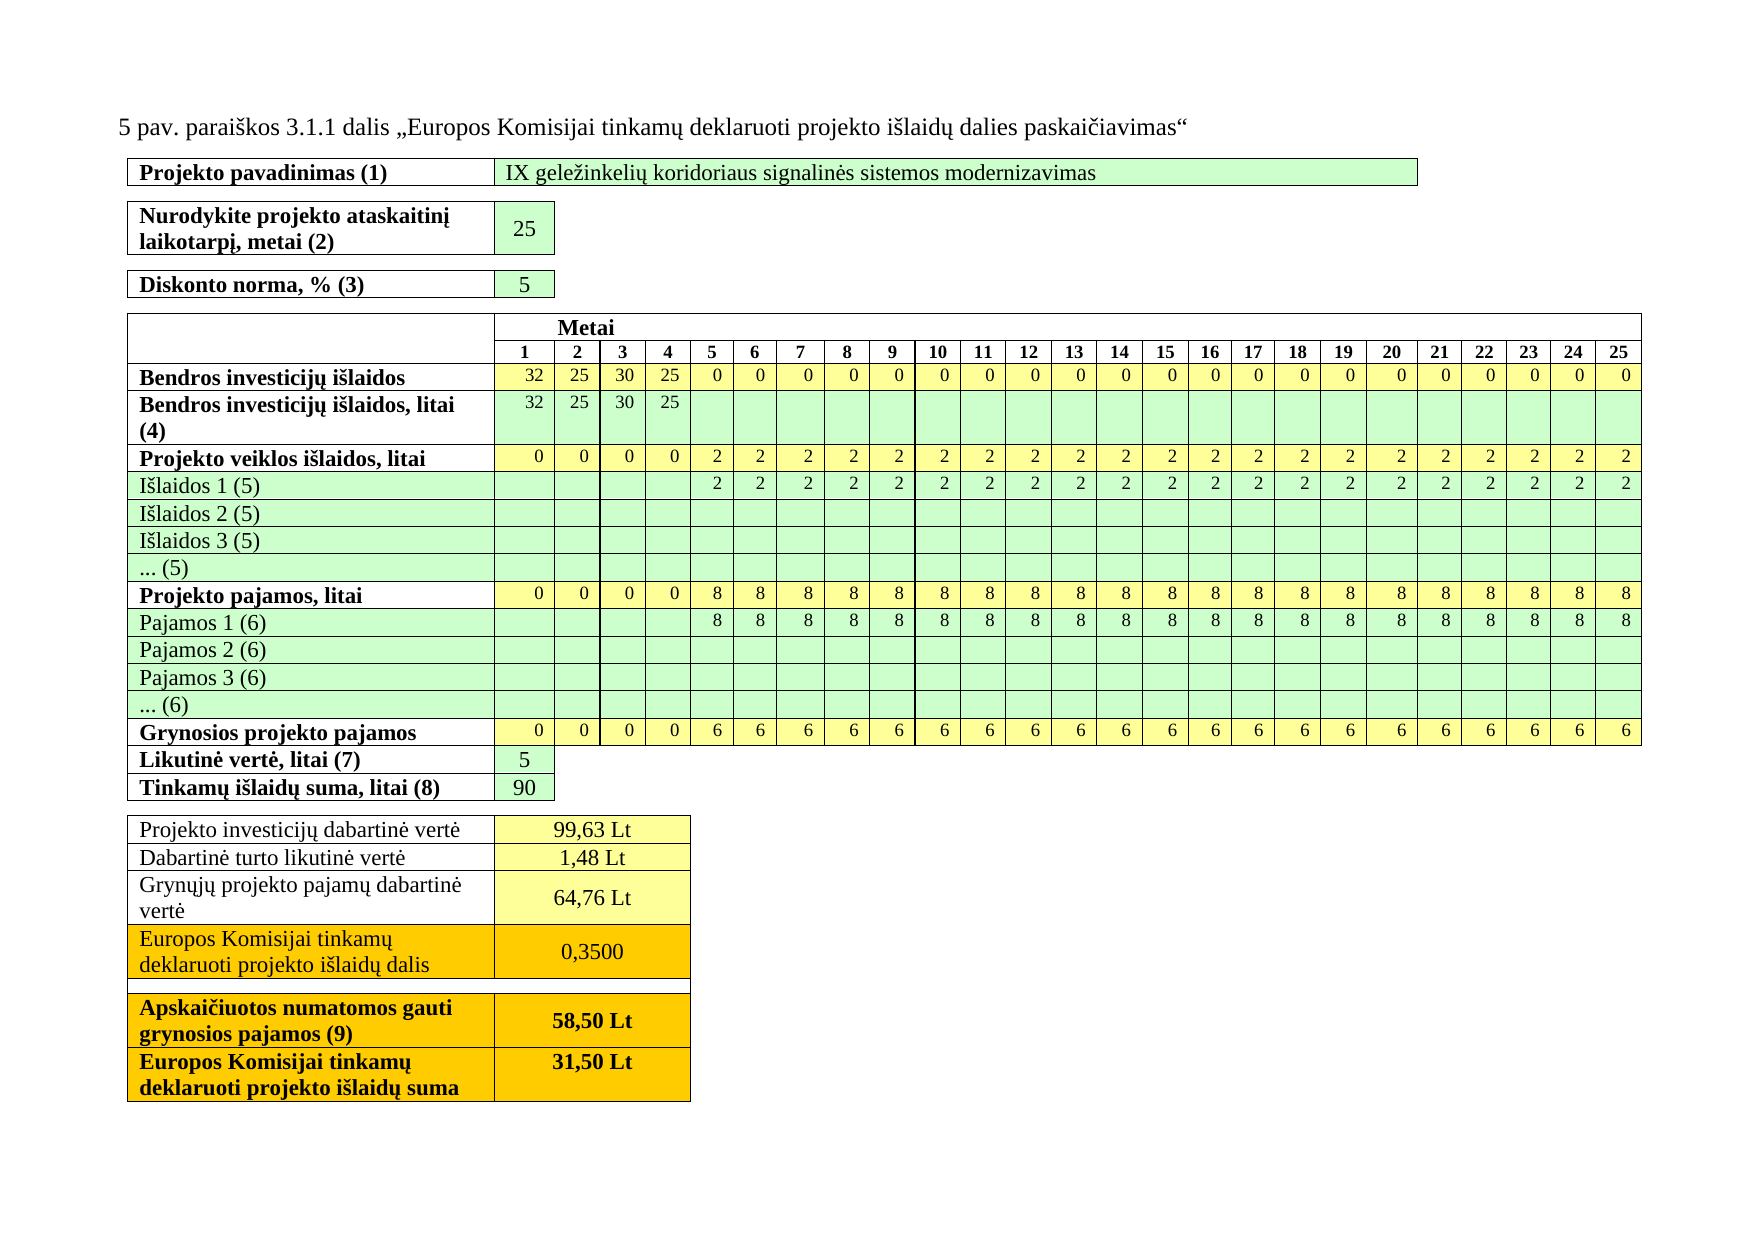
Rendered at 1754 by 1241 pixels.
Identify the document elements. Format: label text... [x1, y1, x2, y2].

table_cell [645, 186, 690, 201]
table_cell [1417, 297, 1462, 313]
table_cell 0 [646, 719, 690, 745]
table_cell [734, 664, 776, 690]
table_cell [1595, 815, 1642, 843]
table_cell [1097, 773, 1142, 800]
table_cell [1142, 924, 1188, 978]
table_cell [1006, 201, 1051, 254]
table_cell [870, 500, 914, 526]
table_cell [601, 527, 645, 553]
table_cell [1143, 527, 1188, 553]
table_cell 2 [1232, 472, 1274, 498]
table_cell [994, 1047, 1040, 1101]
table_cell [1097, 746, 1142, 772]
table_cell [1366, 870, 1417, 924]
table_cell [1417, 993, 1462, 1047]
table_cell [1551, 185, 1595, 201]
table_cell 2 [1143, 445, 1188, 471]
table_cell [777, 664, 824, 690]
table_cell [1462, 554, 1506, 581]
table_cell [733, 201, 776, 254]
table_cell [1326, 993, 1373, 1047]
table_cell [776, 843, 824, 870]
table_cell [1051, 978, 1097, 993]
table_cell [1506, 993, 1551, 1047]
table_cell 2 [691, 472, 733, 498]
table_cell [1231, 746, 1274, 772]
table_cell 8 [1232, 609, 1274, 636]
table_cell [1189, 527, 1231, 553]
table_cell [1462, 500, 1506, 526]
table_cell Projekto veiklos išlaidos, litai [128, 445, 494, 471]
table_cell [690, 201, 733, 254]
table_cell [1051, 800, 1097, 815]
table_cell [733, 186, 776, 201]
table_cell [1367, 664, 1417, 690]
table_cell [947, 1047, 993, 1101]
table_cell [960, 924, 1006, 978]
table_cell Apskaičiuotos numatomos gauti grynosios pajamos (9) [128, 994, 494, 1047]
table_cell [1279, 993, 1326, 1047]
table_cell [128, 255, 494, 270]
table_cell [1006, 773, 1051, 800]
table_cell [777, 391, 824, 444]
table_cell [1321, 843, 1366, 870]
table_cell [825, 637, 869, 663]
table_cell [601, 664, 645, 690]
table_cell 2 [961, 445, 1005, 471]
table_cell 32 [495, 364, 554, 390]
table_cell [1462, 254, 1506, 270]
table_cell [824, 270, 869, 297]
table_cell 8 [1006, 609, 1051, 636]
table_cell [734, 500, 776, 526]
table_cell [915, 800, 960, 815]
table_cell 6 [1551, 719, 1595, 745]
table_cell [1551, 500, 1595, 526]
table_cell [1279, 1047, 1326, 1101]
table_cell 0 [825, 364, 869, 390]
table_cell 6 [734, 341, 776, 363]
table_cell 8 [870, 582, 914, 608]
table_cell 8 [777, 609, 824, 636]
table_cell [1321, 815, 1366, 843]
table_cell [1188, 270, 1231, 297]
table_cell [1052, 554, 1096, 581]
table_cell [1418, 527, 1461, 553]
table_cell [1462, 691, 1506, 718]
table_cell [1418, 554, 1461, 581]
table_cell 0 [555, 582, 599, 608]
table_cell 2 [825, 472, 869, 498]
table_cell [1143, 691, 1188, 718]
table_cell [915, 773, 960, 800]
table_cell [1551, 993, 1595, 1047]
table_cell [601, 609, 645, 636]
table_cell [1142, 773, 1188, 800]
table_cell [1462, 773, 1506, 800]
table_cell [960, 746, 1006, 772]
table_cell [1188, 843, 1231, 870]
table_cell 19 [1321, 341, 1366, 363]
table_header [1418, 158, 1462, 185]
table_cell [1506, 297, 1551, 313]
table_cell [1462, 924, 1506, 978]
table_cell [824, 186, 869, 201]
table_cell [1507, 527, 1550, 553]
table_cell [601, 500, 645, 526]
table_cell Išlaidos 1 (5) [128, 472, 494, 498]
table_cell [1006, 664, 1051, 690]
table_cell 2 [1052, 445, 1096, 471]
table_cell [1373, 993, 1417, 1047]
table_cell 8 [870, 609, 914, 636]
table_cell [1462, 800, 1506, 815]
table_cell [691, 870, 733, 924]
table_cell [870, 637, 914, 663]
table_cell [600, 201, 645, 254]
table_cell 2 [1596, 445, 1641, 471]
table_cell 2 [961, 472, 1005, 498]
table_cell 2 [734, 445, 776, 471]
table_cell 2 [1321, 472, 1366, 498]
table_cell 8 [916, 582, 960, 608]
table_cell [1321, 978, 1366, 993]
table_cell [1051, 746, 1097, 772]
table_cell [1418, 691, 1461, 718]
table_cell [1231, 201, 1274, 254]
table_cell [1462, 870, 1506, 924]
table_cell [1188, 773, 1231, 800]
table_cell [1006, 924, 1051, 978]
table_cell [733, 1047, 781, 1101]
table_cell [733, 978, 776, 993]
table_cell 30 [601, 364, 645, 390]
table_cell [776, 186, 824, 201]
table_cell 0 [601, 719, 645, 745]
table_cell [915, 978, 960, 993]
table_cell [961, 664, 1005, 690]
table_cell 0 [870, 364, 914, 390]
table_cell [555, 500, 599, 526]
table_cell [916, 527, 960, 553]
table_cell [1097, 254, 1142, 270]
table_cell 4 [646, 341, 690, 363]
table_cell [1366, 773, 1417, 800]
table_cell [1506, 201, 1551, 254]
table_cell [646, 637, 690, 663]
table_cell [1462, 391, 1506, 444]
table_cell [870, 978, 915, 993]
table_cell 2 [1006, 445, 1051, 471]
table_cell Projekto pajamos, litai [128, 582, 494, 608]
table_cell 8 [1052, 582, 1096, 608]
table_cell [1462, 993, 1506, 1047]
table_cell [691, 815, 733, 843]
table_cell 8 [1189, 582, 1231, 608]
table_cell [870, 746, 915, 772]
table_cell [690, 270, 733, 297]
table_cell [1142, 870, 1188, 924]
table_cell [1596, 391, 1641, 444]
table_cell 0 [734, 364, 776, 390]
table_cell [1321, 924, 1366, 978]
table_cell [1462, 527, 1506, 553]
table_cell [776, 254, 824, 270]
table_cell [916, 691, 960, 718]
table_cell Bendros investicijų išlaidos, litai (4) [128, 391, 494, 444]
table_cell [1052, 500, 1096, 526]
table_cell [1232, 500, 1274, 526]
table_cell [1051, 186, 1097, 201]
table_cell 30 [601, 391, 645, 444]
table_cell [776, 746, 824, 772]
table_cell 0 [1551, 364, 1595, 390]
table_cell Diskonto norma, % (3) [128, 271, 494, 297]
table_cell [1097, 201, 1142, 254]
table_cell [600, 270, 645, 297]
table_cell [1321, 691, 1366, 718]
table_cell 0 [1462, 364, 1506, 390]
table_cell [1006, 815, 1051, 843]
table_cell 6 [1418, 719, 1461, 745]
table_cell 2 [777, 445, 824, 471]
table_cell [555, 773, 600, 800]
table_cell [1367, 637, 1417, 663]
table_cell [1366, 297, 1417, 313]
table_cell [1132, 1047, 1184, 1101]
table_cell [1462, 297, 1506, 313]
table_cell ... (6) [128, 691, 494, 718]
table_cell [1275, 500, 1320, 526]
table_cell [646, 527, 690, 553]
table_cell 8 [961, 609, 1005, 636]
table_cell [1321, 527, 1366, 553]
table_cell 6 [1189, 719, 1231, 745]
table_cell [1321, 500, 1366, 526]
table_cell [734, 391, 776, 444]
table_cell [824, 746, 869, 772]
table_cell [1462, 815, 1506, 843]
table_cell [1551, 815, 1595, 843]
table_cell [1367, 554, 1417, 581]
table_cell Grynosios projekto pajamos [128, 719, 494, 745]
table_cell 31,50 Lt [495, 1048, 690, 1101]
table_cell [1551, 637, 1595, 663]
table_cell 20 [1367, 341, 1417, 363]
table_cell [870, 270, 915, 297]
table_cell [1231, 870, 1274, 924]
table_cell [733, 993, 781, 1047]
table_cell 2 [1006, 472, 1051, 498]
table_cell [1506, 800, 1551, 815]
table_cell 8 [1321, 582, 1366, 608]
table_cell [1551, 270, 1595, 297]
table_cell [734, 527, 776, 553]
table_cell 6 [1462, 719, 1506, 745]
table_cell [1595, 870, 1642, 924]
table_cell [1006, 527, 1051, 553]
table_cell [733, 270, 776, 297]
table_cell 2 [555, 341, 599, 363]
table_cell [825, 391, 869, 444]
table_cell [690, 297, 733, 313]
table_cell 2 [1551, 445, 1595, 471]
table_cell 8 [1275, 609, 1320, 636]
table_cell 0 [601, 582, 645, 608]
table_cell 2 [1321, 445, 1366, 471]
table_cell [1189, 637, 1231, 663]
table_cell [1462, 664, 1506, 690]
table_cell 2 [1275, 472, 1320, 498]
table_cell Dabartinė turto likutinė vertė [128, 844, 494, 870]
table_cell 0 [1367, 364, 1417, 390]
table_cell [734, 691, 776, 718]
table_cell [1097, 297, 1142, 313]
table_cell 0 [1097, 364, 1142, 390]
table_cell [915, 843, 960, 870]
table_cell [915, 254, 960, 270]
table_cell [1506, 185, 1551, 201]
table_cell 0,3500 [495, 925, 690, 978]
table_cell [733, 746, 776, 772]
table_cell [600, 800, 645, 815]
table_cell [1142, 254, 1188, 270]
table_cell [1462, 843, 1506, 870]
table_cell [824, 978, 869, 993]
table_cell [915, 746, 960, 772]
table_cell [1142, 270, 1188, 297]
table_cell [1274, 843, 1321, 870]
table_cell 8 [1462, 609, 1506, 636]
table_cell Išlaidos 3 (5) [128, 527, 494, 553]
table_cell [1274, 924, 1321, 978]
table_cell [961, 691, 1005, 718]
table_cell [690, 746, 733, 772]
table_cell [1321, 391, 1366, 444]
table_cell [691, 993, 733, 1047]
table_cell [1551, 254, 1595, 270]
table_cell [824, 924, 869, 978]
table_cell [646, 554, 690, 581]
table_cell [1188, 800, 1231, 815]
table_cell 8 [1551, 582, 1595, 608]
table_cell [916, 554, 960, 581]
table_cell [1097, 500, 1142, 526]
table_cell 6 [1097, 719, 1142, 745]
table_cell [960, 978, 1006, 993]
table_cell 0 [777, 364, 824, 390]
table_cell [1326, 1047, 1373, 1101]
table_cell Europos Komisijai tinkamų deklaruoti projekto išlaidų dalis [128, 925, 494, 978]
table_cell [1551, 391, 1595, 444]
table_cell 8 [1507, 609, 1550, 636]
table_cell [1006, 800, 1051, 815]
table_cell [1367, 691, 1417, 718]
table_cell [691, 691, 733, 718]
table_cell [915, 924, 960, 978]
table_cell [1006, 554, 1051, 581]
table_cell [825, 664, 869, 690]
table_cell [1231, 254, 1274, 270]
table_cell 64,76 Lt [495, 871, 690, 924]
table_cell [960, 186, 1006, 201]
table_cell [1595, 270, 1642, 297]
table_cell [495, 637, 554, 663]
table_cell 2 [1551, 472, 1595, 498]
table_cell 0 [555, 445, 599, 471]
table_cell [1366, 254, 1417, 270]
table_cell [824, 254, 869, 270]
table_cell [128, 314, 494, 363]
table_cell [916, 391, 960, 444]
table_cell [128, 979, 494, 993]
table_cell 0 [495, 719, 554, 745]
table_cell 8 [1596, 609, 1641, 636]
table_cell 2 [1507, 472, 1550, 498]
table_cell 6 [734, 719, 776, 745]
table_cell [495, 472, 554, 498]
table_cell 8 [734, 582, 776, 608]
table_cell [691, 527, 733, 553]
table_cell [777, 691, 824, 718]
table_cell [733, 924, 776, 978]
table_cell 8 [777, 582, 824, 608]
table_cell [1143, 664, 1188, 690]
table_cell [960, 773, 1006, 800]
table_cell [1507, 391, 1550, 444]
table_cell 6 [1232, 719, 1274, 745]
table_cell [1051, 297, 1097, 313]
table_cell [1321, 254, 1366, 270]
table_cell [870, 773, 915, 800]
table_cell [733, 254, 776, 270]
table_cell [1321, 746, 1366, 772]
table_cell [1367, 391, 1417, 444]
table_cell 6 [916, 719, 960, 745]
table_cell 2 [1143, 472, 1188, 498]
table_cell [825, 527, 869, 553]
table_cell [555, 691, 599, 718]
table_cell [1595, 800, 1642, 815]
table_cell [1551, 1047, 1595, 1101]
table_cell [1367, 500, 1417, 526]
table_cell [1596, 527, 1641, 553]
table_cell 2 [1052, 472, 1096, 498]
table_cell [691, 500, 733, 526]
table_cell 8 [825, 341, 869, 363]
table_cell [776, 773, 824, 800]
table_cell 23 [1507, 341, 1550, 363]
table_header [1506, 158, 1551, 185]
table_cell 16 [1189, 341, 1231, 363]
table_cell 8 [961, 582, 1005, 608]
table_cell [1507, 500, 1550, 526]
table_cell [1366, 270, 1417, 297]
table_cell [1275, 691, 1320, 718]
table_cell 6 [1321, 719, 1366, 745]
table_cell [1142, 815, 1188, 843]
table_cell [691, 391, 733, 444]
table_cell [825, 691, 869, 718]
table_cell [1006, 270, 1051, 297]
table_cell [1142, 843, 1188, 870]
table_cell [824, 297, 869, 313]
table_cell [1051, 201, 1097, 254]
table_cell [1274, 870, 1321, 924]
table_cell 90 [495, 774, 554, 800]
table_cell [1462, 746, 1506, 772]
table_cell [1274, 773, 1321, 800]
table_cell [1097, 554, 1142, 581]
table_cell [1417, 1047, 1462, 1101]
table_cell [1373, 1047, 1417, 1101]
table_cell [900, 1047, 947, 1101]
table_cell 0 [916, 364, 960, 390]
table_cell [1087, 1047, 1132, 1101]
table_cell [1188, 978, 1231, 993]
table_cell [645, 201, 690, 254]
table_cell [1366, 815, 1417, 843]
table_cell [1097, 527, 1142, 553]
table_cell [1097, 691, 1142, 718]
table_cell 2 [1367, 445, 1417, 471]
table_cell [1143, 554, 1188, 581]
table_cell 2 [1596, 472, 1641, 498]
table_cell Likutinė vertė, litai (7) [128, 746, 494, 772]
table_cell [1321, 270, 1366, 297]
table_cell [870, 554, 914, 581]
table_cell [1231, 815, 1274, 843]
table_cell [645, 254, 690, 270]
table_cell [601, 554, 645, 581]
table_cell Tinkamų išlaidų suma, litai (8) [128, 774, 494, 800]
table_cell [776, 870, 824, 924]
table_cell [1595, 254, 1642, 270]
table_cell [1551, 924, 1595, 978]
table_cell 14 [1097, 341, 1142, 363]
table_cell [825, 554, 869, 581]
table_cell [645, 800, 690, 815]
table_cell 25 [495, 202, 554, 254]
table_cell 8 [1189, 609, 1231, 636]
table_cell [776, 800, 824, 815]
table_cell 0 [495, 445, 554, 471]
table_cell 8 [825, 582, 869, 608]
table_cell [495, 691, 554, 718]
table_cell 8 [1052, 609, 1096, 636]
table_cell 6 [1143, 719, 1188, 745]
table_cell [1051, 924, 1097, 978]
table_cell [1366, 746, 1417, 772]
table_cell 8 [1596, 582, 1641, 608]
table_cell [1051, 843, 1097, 870]
table_cell [600, 297, 645, 313]
table_cell [1417, 270, 1462, 297]
table_cell [494, 979, 690, 993]
table_cell [128, 186, 494, 201]
table_cell [494, 186, 555, 201]
table_cell [555, 609, 599, 636]
table_cell [1551, 664, 1595, 690]
table_cell 99,63 Lt [495, 816, 690, 843]
table_cell [915, 186, 960, 201]
table_cell [1551, 773, 1595, 800]
table_cell [1188, 815, 1231, 843]
table_cell [1506, 746, 1551, 772]
table_cell 1 [495, 341, 554, 363]
table_cell [1097, 800, 1142, 815]
table_cell [824, 773, 869, 800]
table_cell Europos Komisijai tinkamų deklaruoti projekto išlaidų suma [128, 1048, 494, 1101]
table_cell 0 [1418, 364, 1461, 390]
table_cell [1506, 1047, 1551, 1101]
table_cell 8 [1418, 582, 1461, 608]
table_cell [1417, 978, 1462, 993]
table_cell 0 [1052, 364, 1096, 390]
table_cell [825, 500, 869, 526]
table_cell [915, 870, 960, 924]
table_cell [1051, 773, 1097, 800]
table_cell 0 [646, 582, 690, 608]
table_cell [870, 924, 915, 978]
table_cell [776, 201, 824, 254]
table_cell [776, 978, 824, 993]
table_cell 12 [1006, 341, 1051, 363]
table_cell 8 [1232, 582, 1274, 608]
table_cell [1052, 691, 1096, 718]
table_cell [733, 773, 776, 800]
table_cell 8 [1321, 609, 1366, 636]
table_cell [600, 746, 645, 772]
table_cell [1366, 186, 1417, 201]
table_cell [1596, 554, 1641, 581]
table_cell [776, 297, 824, 313]
table_cell 6 [825, 719, 869, 745]
table_cell Metai [495, 314, 1641, 340]
table_cell 0 [1275, 364, 1320, 390]
table_cell [1321, 870, 1366, 924]
table_cell 3 [601, 341, 645, 363]
table_cell [1006, 746, 1051, 772]
table_cell [1006, 186, 1051, 201]
table_cell [1462, 270, 1506, 297]
table_cell [690, 186, 733, 201]
table_cell [495, 609, 554, 636]
table_cell [1188, 254, 1231, 270]
table_cell [1417, 870, 1462, 924]
table_cell 0 [646, 445, 690, 471]
table_cell [1595, 746, 1642, 772]
table_cell 8 [1097, 582, 1142, 608]
table_cell [1321, 800, 1366, 815]
table_cell [690, 773, 733, 800]
table_cell 9 [870, 341, 914, 363]
table_cell [1595, 1047, 1642, 1101]
table_cell [1321, 664, 1366, 690]
table_cell [870, 527, 914, 553]
table_cell [870, 201, 915, 254]
table_cell [1231, 800, 1274, 815]
table_cell Bendros investicijų išlaidos [128, 364, 494, 390]
table_cell 6 [1275, 719, 1320, 745]
table_cell [1052, 527, 1096, 553]
table_cell [1189, 554, 1231, 581]
table_cell 6 [777, 719, 824, 745]
table_cell [960, 201, 1006, 254]
table_cell [777, 554, 824, 581]
table_cell [691, 664, 733, 690]
table_cell 21 [1418, 341, 1461, 363]
table_cell [1595, 773, 1642, 800]
table_cell 2 [1507, 445, 1550, 471]
table_cell [1462, 637, 1506, 663]
table_cell [1551, 527, 1595, 553]
table_cell [1231, 924, 1274, 978]
table_cell [1051, 254, 1097, 270]
table_cell [600, 186, 645, 201]
table_cell 13 [1052, 341, 1096, 363]
table_cell [555, 664, 599, 690]
table_cell Projekto investicijų dabartinė vertė [128, 816, 494, 843]
table_cell [1366, 924, 1417, 978]
table_cell [1051, 870, 1097, 924]
table_cell [824, 870, 869, 924]
table_cell [1417, 746, 1462, 772]
table_cell [1596, 637, 1641, 663]
table_cell 2 [1367, 472, 1417, 498]
table_cell [555, 186, 600, 201]
table_cell [1189, 664, 1231, 690]
table_cell [1506, 254, 1551, 270]
table_cell [915, 201, 960, 254]
table_cell [1006, 691, 1051, 718]
table_cell [495, 527, 554, 553]
table_cell [960, 297, 1006, 313]
table_cell [1097, 815, 1142, 843]
table_cell [777, 500, 824, 526]
table_cell [916, 500, 960, 526]
table_cell [1006, 870, 1051, 924]
table_cell [1232, 637, 1274, 663]
table_header IX geležinkelių koridoriaus signalinės sistemos modernizavimas [495, 159, 1417, 185]
table_cell 2 [825, 445, 869, 471]
table_cell [128, 801, 494, 815]
table_cell [1232, 391, 1274, 444]
table_cell [555, 472, 599, 498]
table_cell [1417, 185, 1462, 201]
table_cell 8 [1418, 609, 1461, 636]
table_cell 0 [1507, 364, 1550, 390]
text 5 pav. paraiškos 3.1.1 dalis „Europos Komisijai tinkamų deklaruoti projekto išlaidų dalies paskaičiavimas“ [118, 112, 1635, 141]
table_cell [734, 637, 776, 663]
table_cell [1506, 870, 1551, 924]
table_cell [1595, 843, 1642, 870]
table_cell [1366, 201, 1417, 254]
table_cell [1417, 773, 1462, 800]
table_cell [1006, 843, 1051, 870]
table_cell 0 [1189, 364, 1231, 390]
table_cell 8 [1143, 609, 1188, 636]
table_cell 2 [691, 445, 733, 471]
table_cell 0 [1596, 364, 1641, 390]
table_cell [781, 993, 1279, 1047]
table_cell 0 [495, 582, 554, 608]
table_cell [1366, 843, 1417, 870]
table_cell 8 [734, 609, 776, 636]
table_cell [555, 746, 600, 772]
table_cell [1184, 1047, 1231, 1101]
table_cell [691, 1047, 733, 1101]
table_cell 2 [1189, 472, 1231, 498]
table_cell [1551, 843, 1595, 870]
table_cell [1231, 978, 1274, 993]
table_cell [916, 664, 960, 690]
table_cell [1231, 297, 1274, 313]
table_cell [1507, 664, 1550, 690]
table_cell [601, 637, 645, 663]
table_cell [776, 815, 824, 843]
table_cell Grynųjų projekto pajamų dabartinė vertė [128, 871, 494, 924]
table_cell [776, 270, 824, 297]
table_cell [600, 254, 645, 270]
table_cell 8 [1367, 582, 1417, 608]
table_cell [1232, 664, 1274, 690]
table_cell [1596, 691, 1641, 718]
table_cell [1321, 201, 1366, 254]
table_cell [1231, 186, 1274, 201]
table_cell [734, 554, 776, 581]
table_cell [1274, 815, 1321, 843]
table_cell [1507, 554, 1550, 581]
table_cell 32 [495, 391, 554, 444]
table_cell [1051, 270, 1097, 297]
table_cell 6 [1507, 719, 1550, 745]
table_cell [1417, 201, 1462, 254]
table_cell [1506, 270, 1551, 297]
table_cell [645, 297, 690, 313]
table_cell [1551, 978, 1595, 993]
table_cell [1506, 773, 1551, 800]
table_cell [824, 815, 869, 843]
table_cell [960, 800, 1006, 815]
table_cell [645, 773, 690, 800]
table_cell [1006, 637, 1051, 663]
table_cell [870, 800, 915, 815]
table_cell [961, 500, 1005, 526]
table_cell 5 [495, 746, 554, 772]
table_cell [1417, 924, 1462, 978]
table_cell Nurodykite projekto ataskaitinį laikotarpį, metai (2) [128, 202, 494, 254]
table_cell [961, 637, 1005, 663]
table_cell [1143, 500, 1188, 526]
table_cell 8 [1551, 609, 1595, 636]
table_cell [960, 270, 1006, 297]
table_cell [1142, 201, 1188, 254]
table_cell [1097, 843, 1142, 870]
table_cell [1188, 870, 1231, 924]
table_cell [1051, 815, 1097, 843]
table_cell 6 [1006, 719, 1051, 745]
table_cell [1097, 270, 1142, 297]
table_cell 25 [555, 364, 599, 390]
table_cell [1418, 664, 1461, 690]
table_cell 2 [1462, 445, 1506, 471]
table_cell [1231, 843, 1274, 870]
table_cell [1595, 185, 1642, 201]
table_cell [1551, 800, 1595, 815]
table_cell 8 [1097, 609, 1142, 636]
table_cell [1142, 186, 1188, 201]
table_cell 2 [1232, 445, 1274, 471]
table_cell 2 [1097, 445, 1142, 471]
table_cell 5 [691, 341, 733, 363]
table_cell [1551, 746, 1595, 772]
table_cell [1097, 870, 1142, 924]
table_cell [1462, 185, 1506, 201]
table_cell [960, 254, 1006, 270]
table_cell [824, 201, 869, 254]
table_cell [494, 255, 555, 270]
table_cell [495, 664, 554, 690]
table_cell [1417, 800, 1462, 815]
table_cell [690, 800, 733, 815]
table_cell Išlaidos 2 (5) [128, 500, 494, 526]
table_cell [1189, 391, 1231, 444]
table_cell [1595, 993, 1642, 1047]
table_cell 8 [691, 609, 733, 636]
table_cell [555, 297, 600, 313]
table_cell [1040, 1047, 1087, 1101]
table_cell [646, 500, 690, 526]
table_cell [555, 201, 600, 254]
table_cell 2 [870, 445, 914, 471]
table_cell [494, 801, 555, 815]
table_cell 0 [1006, 364, 1051, 390]
table_header [1462, 158, 1506, 185]
table_cell [824, 800, 869, 815]
table_cell [733, 800, 776, 815]
table_cell [1596, 664, 1641, 690]
table_cell 25 [646, 391, 690, 444]
table_cell 11 [961, 341, 1005, 363]
table_cell [870, 254, 915, 270]
table_cell [1097, 978, 1142, 993]
table_cell [870, 391, 914, 444]
table_cell [1506, 978, 1551, 993]
table_cell [1507, 637, 1550, 663]
table_cell [1232, 691, 1274, 718]
table_cell [646, 609, 690, 636]
table_cell 24 [1551, 341, 1595, 363]
table_cell [1006, 297, 1051, 313]
table_cell [777, 527, 824, 553]
table_cell 0 [601, 445, 645, 471]
table_cell [1188, 186, 1231, 201]
table_cell 2 [1097, 472, 1142, 498]
table_cell 2 [1418, 445, 1461, 471]
table_cell ... (5) [128, 554, 494, 581]
table_cell 2 [734, 472, 776, 498]
table_cell [960, 870, 1006, 924]
table_cell [555, 527, 599, 553]
table_cell [915, 297, 960, 313]
table_cell [691, 843, 733, 870]
table_cell 8 [691, 582, 733, 608]
table_cell [1367, 527, 1417, 553]
table_cell [961, 527, 1005, 553]
table_cell [733, 843, 776, 870]
table_cell [1274, 201, 1321, 254]
table_cell [854, 1047, 900, 1101]
table_cell Pajamos 2 (6) [128, 637, 494, 663]
table_cell [1142, 297, 1188, 313]
table_cell [1274, 186, 1321, 201]
table_cell [1417, 843, 1462, 870]
table_cell [1595, 924, 1642, 978]
table_cell [555, 800, 600, 815]
table_cell 8 [825, 609, 869, 636]
table_cell [1231, 270, 1274, 297]
table_cell [600, 773, 645, 800]
table_cell [646, 691, 690, 718]
table_cell [1551, 870, 1595, 924]
table_cell 2 [1462, 472, 1506, 498]
table_cell [1188, 297, 1231, 313]
table_cell [1551, 691, 1595, 718]
table_cell [1595, 978, 1642, 993]
table_cell [1321, 554, 1366, 581]
table_cell [870, 691, 914, 718]
table_cell 58,50 Lt [495, 994, 690, 1047]
table_cell 5 [495, 271, 554, 297]
table_cell [1551, 297, 1595, 313]
table_cell [870, 186, 915, 201]
table_cell 25 [1596, 341, 1641, 363]
table_cell 6 [961, 719, 1005, 745]
table_cell [1189, 500, 1231, 526]
table_cell [1417, 254, 1462, 270]
table_cell 2 [777, 472, 824, 498]
table_cell [1275, 664, 1320, 690]
table_cell [1052, 391, 1096, 444]
table_cell [691, 924, 733, 978]
table_cell [1232, 554, 1274, 581]
table_cell [1506, 924, 1551, 978]
table_cell [1366, 800, 1417, 815]
table_cell [691, 978, 733, 993]
table_cell [1321, 637, 1366, 663]
table_cell 2 [916, 472, 960, 498]
table_cell [1274, 746, 1321, 772]
table_cell [870, 843, 915, 870]
table_cell [646, 664, 690, 690]
table_cell [733, 297, 776, 313]
table_cell 18 [1275, 341, 1320, 363]
table_cell [1418, 500, 1461, 526]
table_cell [1142, 978, 1188, 993]
table_cell [495, 554, 554, 581]
table_cell Pajamos 1 (6) [128, 609, 494, 636]
table_cell [1366, 978, 1417, 993]
table_cell [776, 924, 824, 978]
table_cell [915, 270, 960, 297]
table_cell [645, 746, 690, 772]
table_cell [870, 297, 915, 313]
table_cell [1052, 637, 1096, 663]
table_cell [1097, 924, 1142, 978]
table_cell [1231, 773, 1274, 800]
table_cell 0 [961, 364, 1005, 390]
table_cell 8 [1367, 609, 1417, 636]
table_cell [1006, 254, 1051, 270]
table_cell 8 [916, 609, 960, 636]
table_cell [128, 298, 494, 313]
table_cell [555, 270, 600, 297]
table_cell [555, 554, 599, 581]
table_cell [601, 472, 645, 498]
table_cell [1462, 978, 1506, 993]
table_cell 15 [1143, 341, 1188, 363]
table_cell 2 [1275, 445, 1320, 471]
table_cell [1189, 691, 1231, 718]
table_cell 8 [1143, 582, 1188, 608]
table_cell [961, 554, 1005, 581]
table_cell [824, 843, 869, 870]
table_cell [1097, 637, 1142, 663]
table_cell 0 [1143, 364, 1188, 390]
table_cell [1506, 843, 1551, 870]
table_cell [1188, 924, 1231, 978]
table_cell [960, 843, 1006, 870]
table_cell [1418, 637, 1461, 663]
table_cell [781, 1047, 808, 1101]
table_cell [1232, 527, 1274, 553]
table_cell [555, 637, 599, 663]
table_cell 0 [691, 364, 733, 390]
table_cell [870, 870, 915, 924]
table_cell [733, 870, 776, 924]
table_cell [915, 815, 960, 843]
table_cell [1551, 201, 1595, 254]
table_cell [1321, 297, 1366, 313]
table_cell [601, 691, 645, 718]
table_cell [1188, 201, 1231, 254]
table_cell 6 [691, 719, 733, 745]
table_cell [1274, 254, 1321, 270]
table_cell 1,48 Lt [495, 844, 690, 870]
table_cell 6 [1367, 719, 1417, 745]
table_cell 25 [555, 391, 599, 444]
table_cell [555, 254, 600, 270]
table_cell 8 [1275, 582, 1320, 608]
table_cell [961, 391, 1005, 444]
table_cell 7 [777, 341, 824, 363]
table_cell [1006, 391, 1051, 444]
table_cell [1274, 297, 1321, 313]
table_cell [1595, 297, 1642, 313]
table_cell 0 [1321, 364, 1366, 390]
table_cell [1006, 500, 1051, 526]
table_cell 6 [1596, 719, 1641, 745]
table_cell [1418, 391, 1461, 444]
table_cell 2 [1189, 445, 1231, 471]
table_header [1551, 158, 1595, 185]
table_cell [1275, 527, 1320, 553]
table_cell [1275, 391, 1320, 444]
table_cell [691, 637, 733, 663]
table_cell [1321, 186, 1366, 201]
table_cell [1596, 500, 1641, 526]
table_cell [645, 270, 690, 297]
table_cell [1142, 800, 1188, 815]
table_cell [1052, 664, 1096, 690]
table_cell 8 [1507, 582, 1550, 608]
table_cell [1143, 391, 1188, 444]
table_cell [1097, 186, 1142, 201]
table_cell 25 [646, 364, 690, 390]
table_cell [1321, 773, 1366, 800]
table_cell 2 [1418, 472, 1461, 498]
table_cell 0 [1232, 364, 1274, 390]
table_cell 6 [870, 719, 914, 745]
table_cell 17 [1232, 341, 1274, 363]
table_cell 8 [1006, 582, 1051, 608]
table_cell 2 [870, 472, 914, 498]
table_header [1595, 158, 1642, 185]
table_cell [1231, 1047, 1279, 1101]
table_cell [777, 637, 824, 663]
table_cell [1462, 201, 1506, 254]
table_cell [1143, 637, 1188, 663]
table_cell [808, 1047, 854, 1101]
table_header Projekto pavadinimas (1) [128, 159, 494, 185]
table_cell [1507, 691, 1550, 718]
table_cell [960, 815, 1006, 843]
table_cell [495, 500, 554, 526]
table_cell [1506, 815, 1551, 843]
table_cell [1275, 637, 1320, 663]
table_cell [1417, 815, 1462, 843]
table_cell [1188, 746, 1231, 772]
table_cell [916, 637, 960, 663]
table_cell [870, 815, 915, 843]
table_cell [691, 554, 733, 581]
table_cell Pajamos 3 (6) [128, 664, 494, 690]
table_cell 10 [916, 341, 960, 363]
table_cell [1462, 1047, 1506, 1101]
table_cell [1275, 554, 1320, 581]
table_cell 0 [555, 719, 599, 745]
table_cell [1274, 270, 1321, 297]
table_cell [1142, 746, 1188, 772]
table_cell [690, 254, 733, 270]
table_cell [870, 664, 914, 690]
table_cell [1551, 554, 1595, 581]
table_cell [1097, 664, 1142, 690]
table_cell 22 [1462, 341, 1506, 363]
table_cell [1595, 201, 1642, 254]
table_cell [494, 298, 555, 313]
table_cell [733, 815, 776, 843]
table_cell [1274, 978, 1321, 993]
table_cell [1097, 391, 1142, 444]
table_cell 8 [1462, 582, 1506, 608]
table_cell [1274, 800, 1321, 815]
table_cell [1006, 978, 1051, 993]
table_cell 2 [916, 445, 960, 471]
table_cell [646, 472, 690, 498]
table_cell 6 [1052, 719, 1096, 745]
